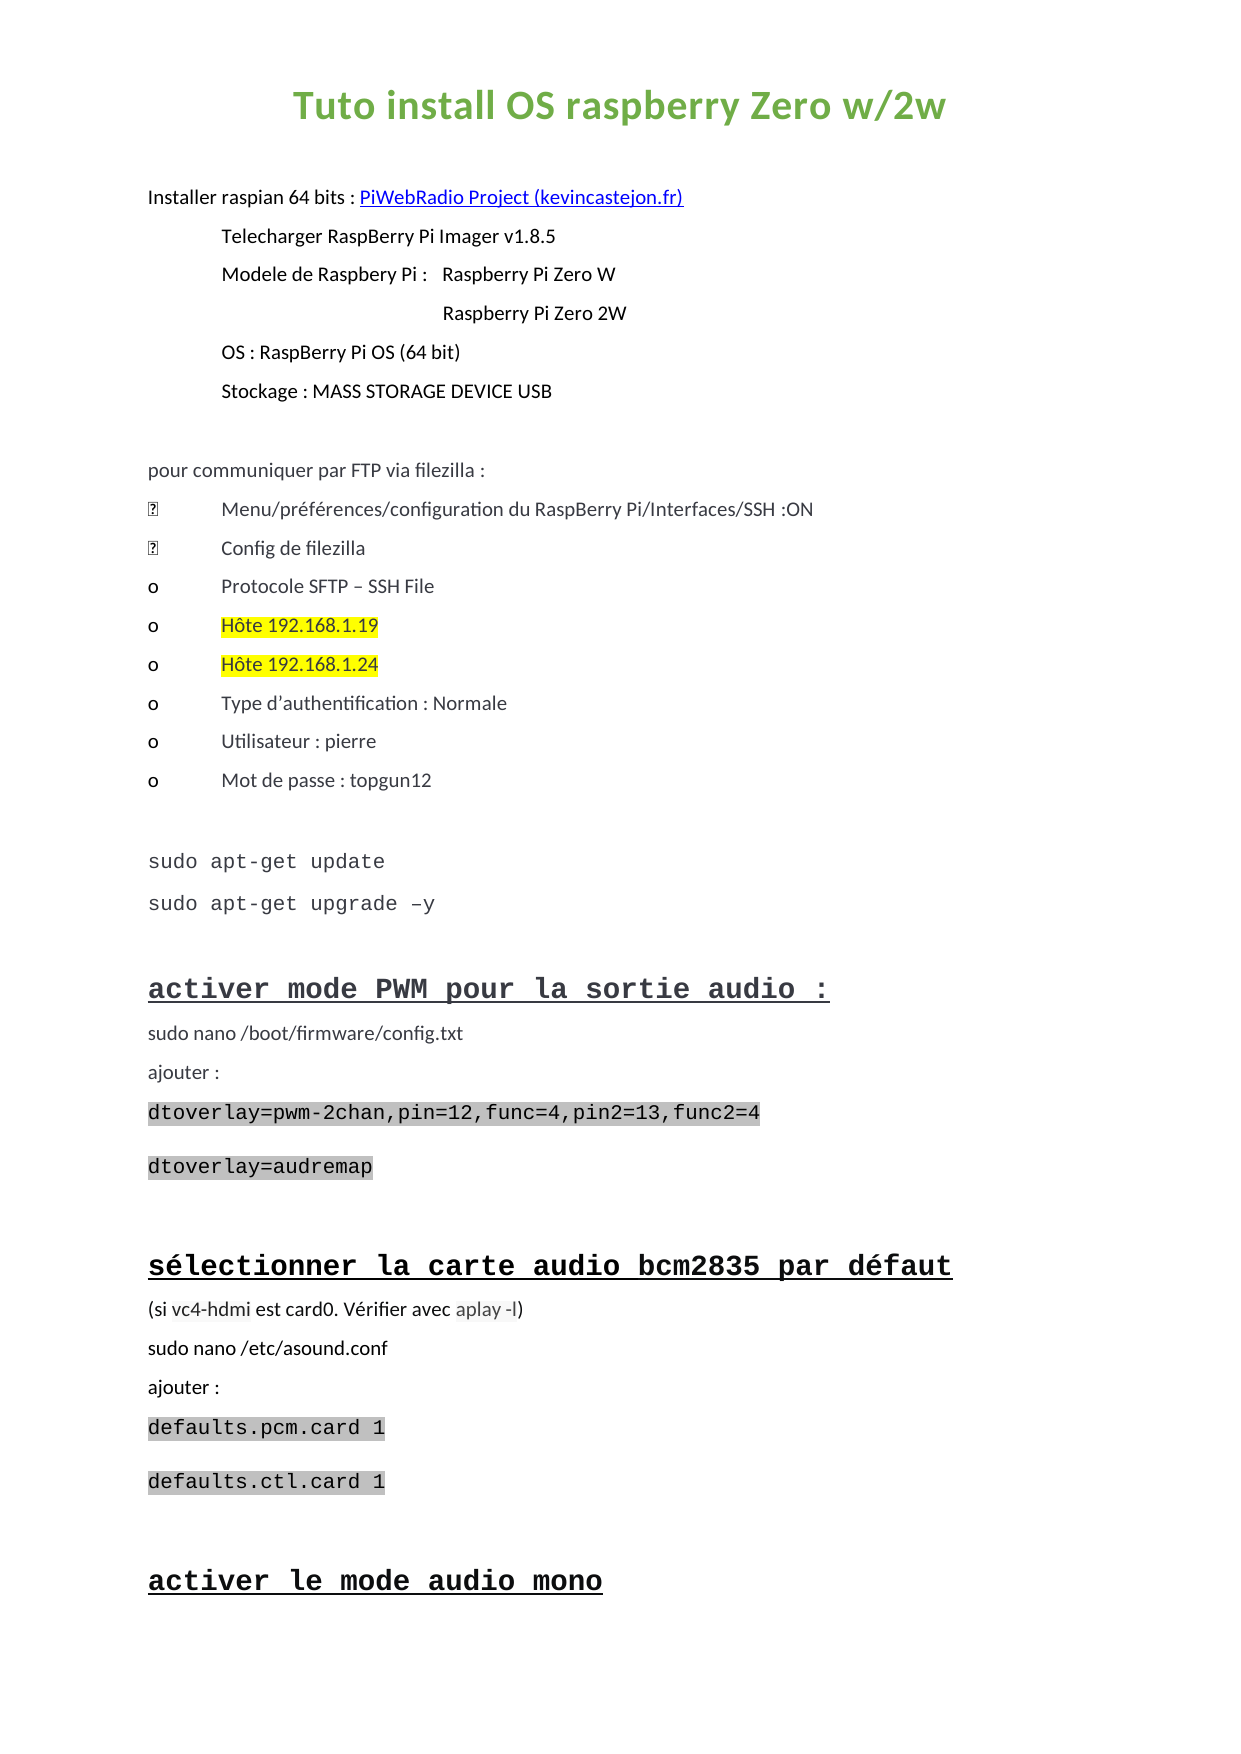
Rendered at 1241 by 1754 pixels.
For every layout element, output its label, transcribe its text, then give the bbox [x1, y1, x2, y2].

list Menu/préférences/configuration du RaspBerry Pi/Interfaces/SSH :ON [148, 500, 1093, 522]
text Stockage : MASS STORAGE DEVICE USB [221, 382, 1093, 403]
list Config de filezilla [148, 539, 1093, 561]
text dtoverlay=audremap [148, 1156, 1093, 1180]
text ajouter : [148, 1378, 1093, 1400]
text dtoverlay=pwm-2chan,pin=12,func=4,pin2=13,func2=4 [148, 1102, 1093, 1126]
list Utilisateur : pierre [148, 733, 1093, 754]
text defaults.ctl.card 1 [148, 1471, 1093, 1495]
text sélectionner la carte audio bcm2835 par défaut [148, 1251, 1093, 1283]
list Hôte 192.168.1.24 [148, 655, 1093, 677]
text Modele de Raspbery Pi : Raspberry Pi Zero W [221, 266, 1093, 287]
text sudo apt-get update [148, 851, 1093, 875]
list Type d’authentification : Normale [148, 694, 1093, 716]
text sudo apt-get upgrade –y [148, 892, 1093, 916]
text activer le mode audio mono [148, 1566, 1093, 1599]
text sudo nano /etc/asound.conf [148, 1339, 1093, 1361]
text Raspberry Pi Zero 2W [369, 304, 1093, 326]
text OS : RaspBerry Pi OS (64 bit) [221, 343, 1093, 365]
list Protocole SFTP – SSH File [148, 578, 1093, 599]
text defaults.pcm.card 1 [148, 1417, 1093, 1441]
text activer mode PWM pour la sortie audio : [148, 974, 1093, 1007]
list Mot de passe : topgun12 [148, 772, 1093, 793]
text Tuto install OS raspberry Zero w/2w [148, 89, 1093, 130]
text Installer raspian 64 bits : PiWebRadio Project (kevincastejon.fr) [148, 188, 1093, 210]
text Telecharger RaspBerry Pi Imager v1.8.5 [221, 227, 1093, 248]
list Hôte 192.168.1.19 [148, 617, 1093, 638]
text (si vc4-hdmi est card0. Vérifier avec aplay -l) [148, 1301, 1093, 1322]
text ajouter : [148, 1063, 1093, 1084]
text sudo nano /boot/firmware/config.txt [148, 1024, 1093, 1046]
text pour communiquer par FTP via filezilla : [148, 462, 1093, 483]
